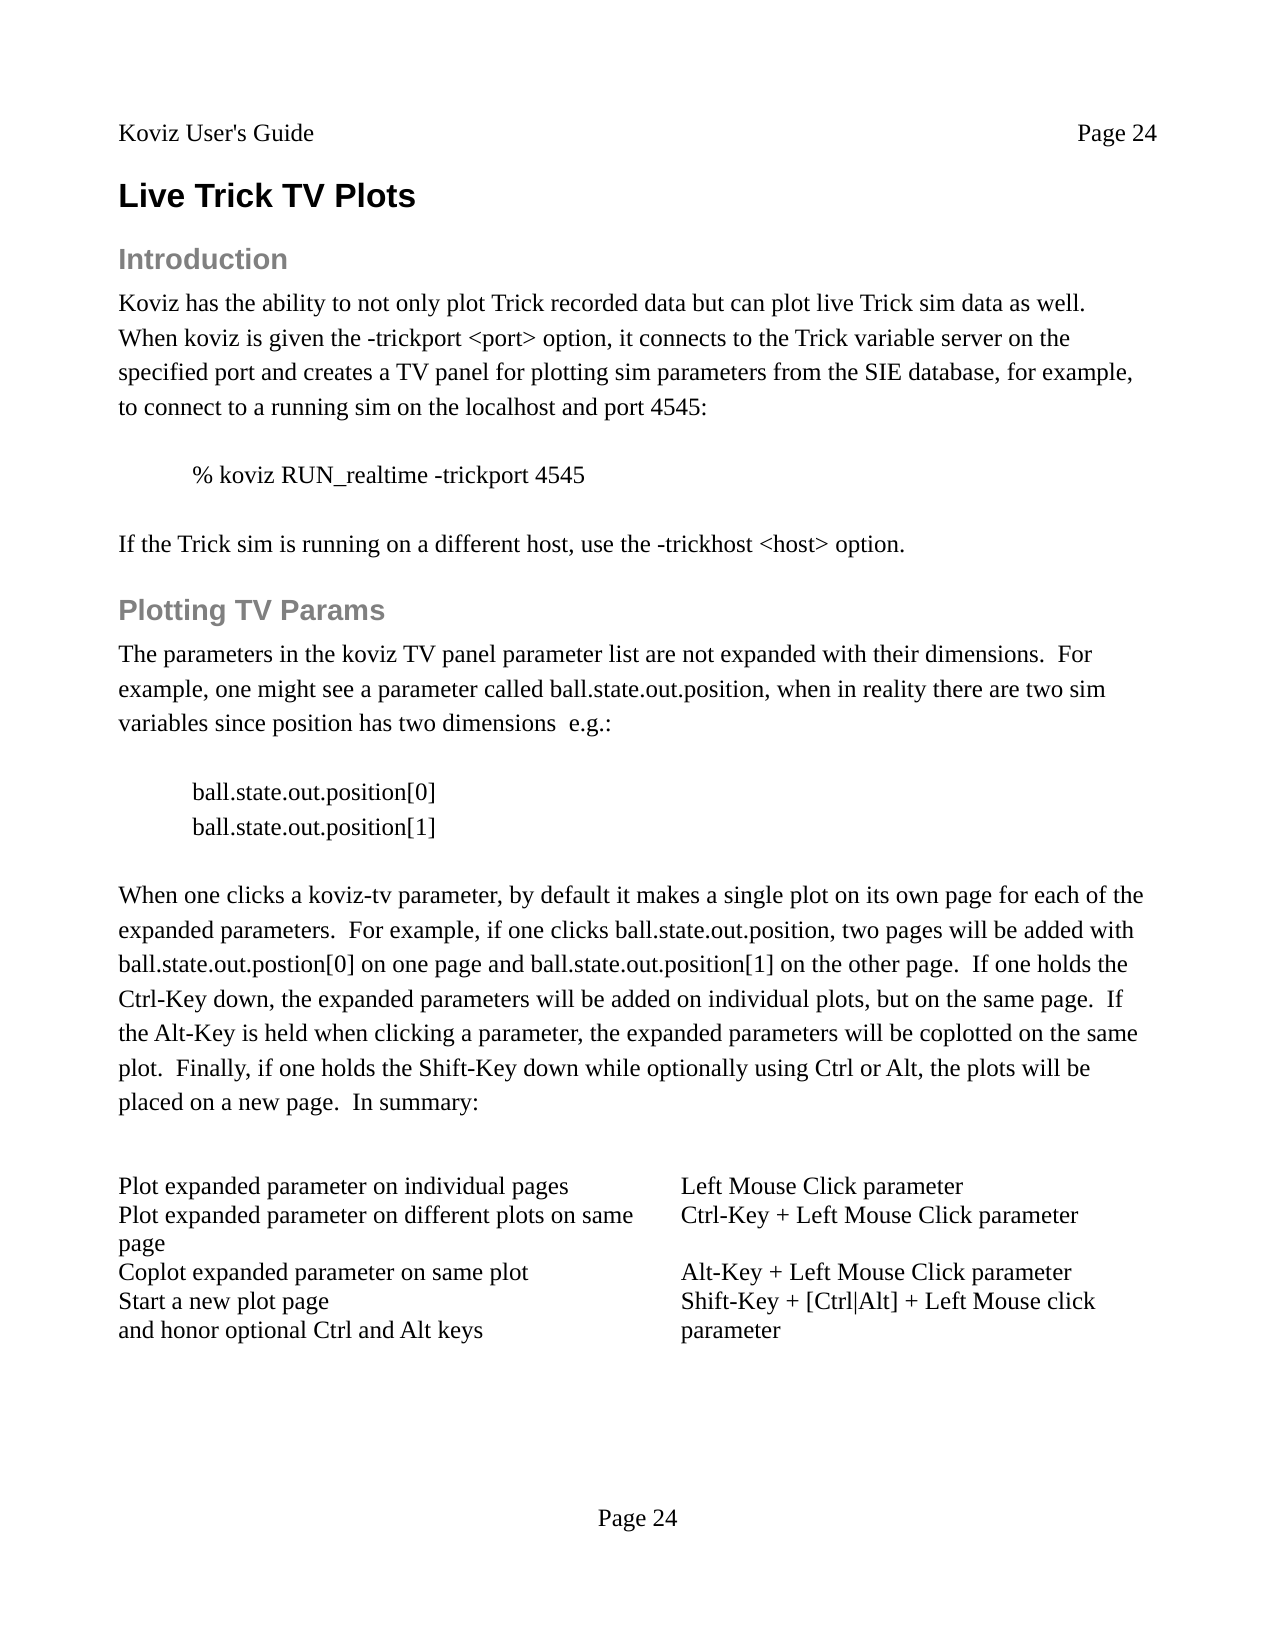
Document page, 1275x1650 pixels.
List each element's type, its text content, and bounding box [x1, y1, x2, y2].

table_header Left Mouse Click parameter [681, 1171, 1157, 1200]
subtitle Plotting TV Params [118, 593, 1157, 627]
text Koviz has the ability to not only plot Trick recorded data but can plot live Trick sim data as well. When koviz is given the -trickport <port> option, it connects to the Trick variable server on the specified port and creates a TV panel for plotting sim parameters from the SIE database, for example, to connect to a running sim on the localhost and port 4545: % koviz RUN_realtime -trickport 4545 If the Trick sim is running on a different host, use the -trickhost <host> option. [118, 288, 1157, 558]
table_cell Start a new plot page and honor optional Ctrl and Alt keys [118, 1286, 681, 1343]
text The parameters in the koviz TV panel parameter list are not expanded with their dimensions. For example, one might see a parameter called ball.state.out.position, when in reality there are two sim variables since position has two dimensions e.g.: ball.state.out.position[0] ball.state.out.position[1] When one clicks a koviz-tv parameter, by default it makes a single plot on its own page for each of the expanded parameters. For example, if one clicks ball.state.out.position, two pages will be added with ball.state.out.postion[0] on one page and ball.state.out.position[1] on the other page. If one holds the Ctrl-Key down, the expanded parameters will be added on individual plots, but on the same page. If the Alt-Key is held when clicking a parameter, the expanded parameters will be coplotted on the same plot. Finally, if one holds the Shift-Key down while optionally using Ctrl or Alt, the plots will be placed on a new page. In summary: [118, 639, 1157, 1151]
table_cell Coplot expanded parameter on same plot [118, 1257, 681, 1286]
table_cell Alt-Key + Left Mouse Click parameter [681, 1257, 1157, 1286]
table_cell Ctrl-Key + Left Mouse Click parameter [681, 1200, 1157, 1257]
subtitle Introduction [118, 242, 1157, 276]
table_header Plot expanded parameter on individual pages [118, 1171, 681, 1200]
subtitle Live Trick TV Plots [118, 176, 1157, 215]
table_cell Plot expanded parameter on different plots on same page [118, 1200, 681, 1257]
table_cell Shift-Key + [Ctrl|Alt] + Left Mouse click parameter [681, 1286, 1157, 1343]
